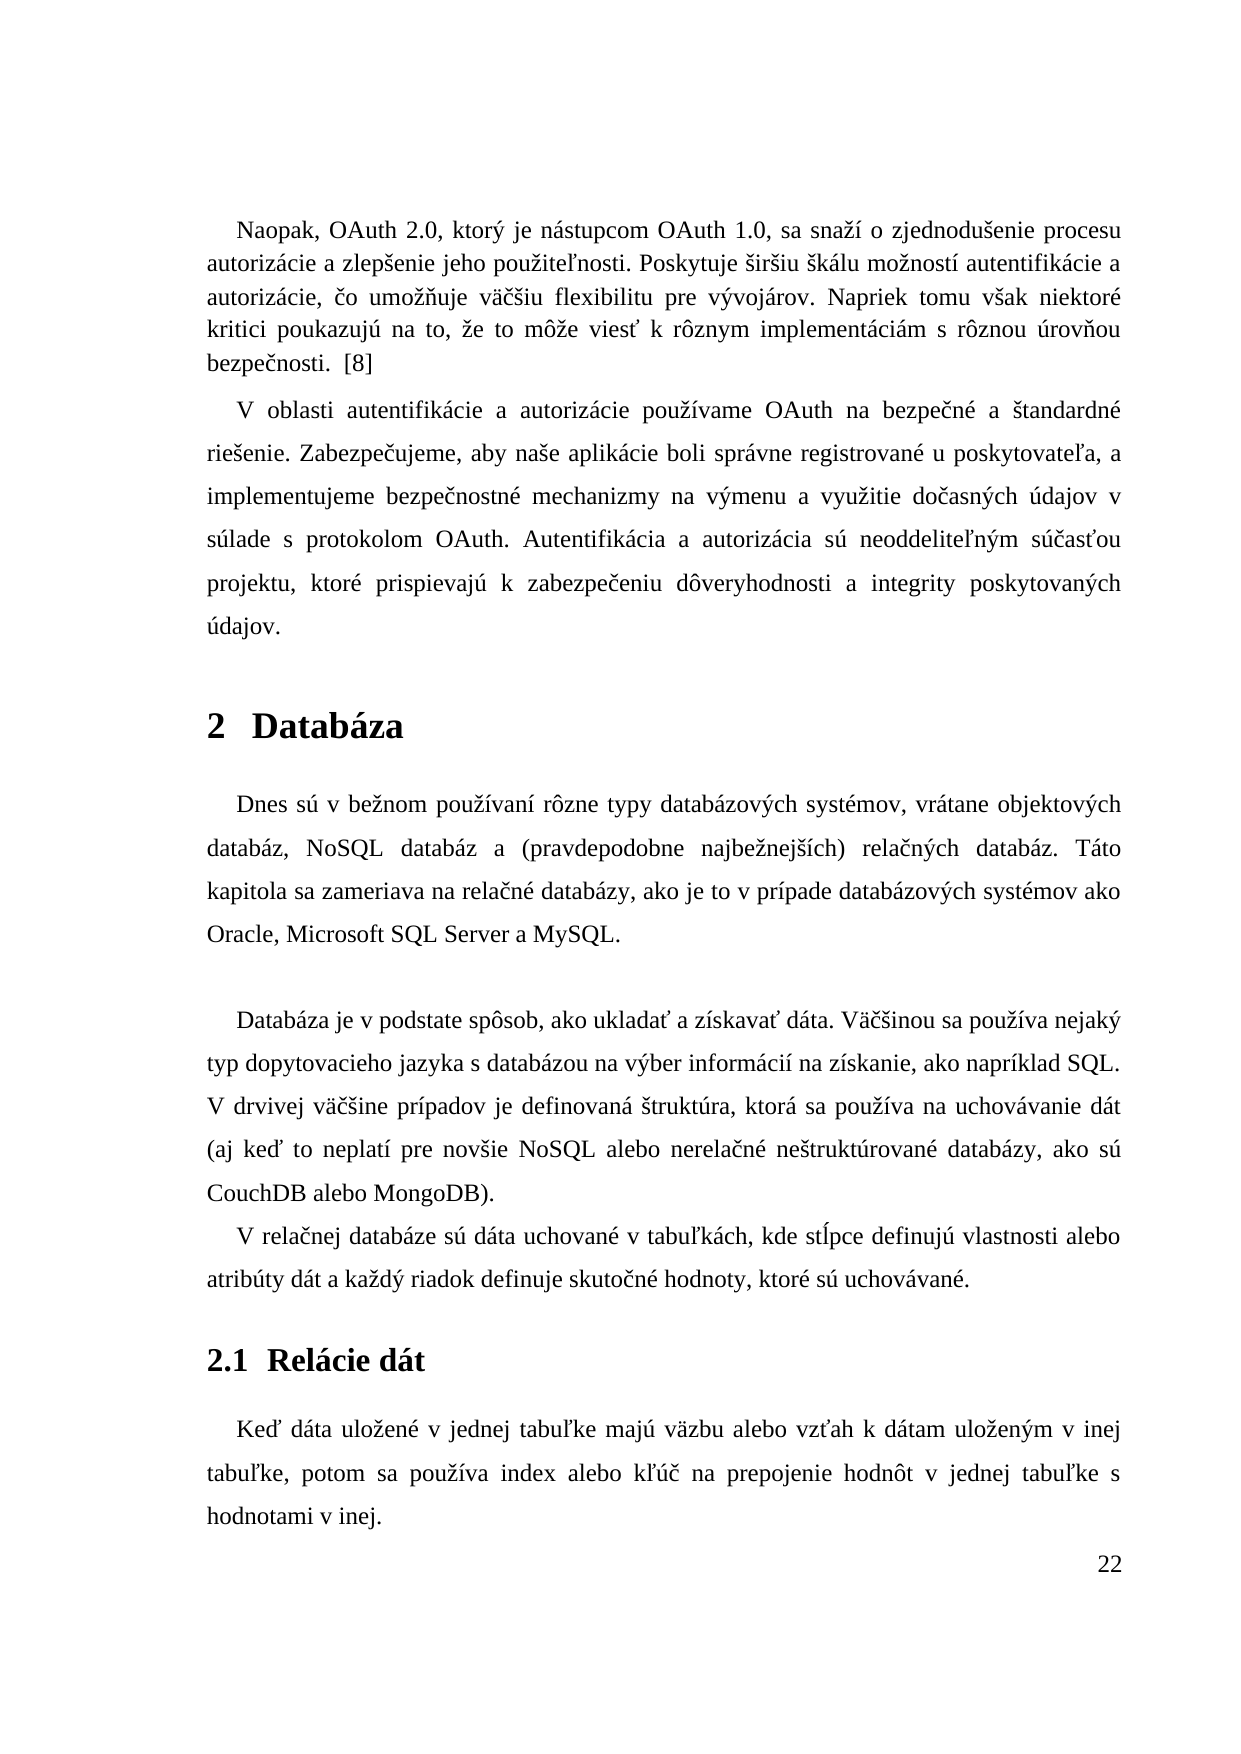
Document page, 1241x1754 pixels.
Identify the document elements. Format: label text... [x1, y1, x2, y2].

subtitle Databáza [207, 704, 1122, 747]
text V relačnej databáze sú dáta uchované v tabuľkách, kde stĺpce definujú vlastnosti alebo atribúty dát a každý riadok definuje skutočné hodnoty, ktoré sú uchovávané. [207, 1221, 1122, 1293]
subtitle Relácie dát [207, 1340, 1122, 1379]
text Databáza je v podstate spôsob, ako ukladať a získavať dáta. Väčšinou sa používa nejaký typ dopytovacieho jazyka s databázou na výber informácií na získanie, ako napríklad SQL. V drvivej väčšine prípadov je definovaná štruktúra, ktorá sa používa na uchovávanie dát (aj keď to neplatí pre novšie NoSQL alebo nerelačné neštruktúrované databázy, ako sú CouchDB alebo MongoDB). [207, 1005, 1122, 1206]
text Dnes sú v bežnom používaní rôzne typy databázových systémov, vrátane objektových databáz, NoSQL databáz a (pravdepodobne najbežnejších) relačných databáz. Táto kapitola sa zameriava na relačné databázy, ako je to v prípade databázových systémov ako Oracle, Microsoft SQL Server a MySQL. [207, 789, 1122, 948]
text Keď dáta uložené v jednej tabuľke majú väzbu alebo vzťah k dátam uloženým v inej tabuľke, potom sa používa index alebo kľúč na prepojenie hodnôt v jednej tabuľke s hodnotami v inej. [207, 1414, 1122, 1529]
text Naopak, OAuth 2.0, ktorý je nástupcom OAuth 1.0, sa snaží o zjednodušenie procesu autorizácie a zlepšenie jeho použiteľnosti. Poskytuje širšiu škálu možností autentifikácie a autorizácie, čo umožňuje väčšiu flexibilitu pre vývojárov. Napriek tomu však niektoré kritici poukazujú na to, že to môže viesť k rôznym implementáciám s rôznou úrovňou bezpečnosti. [8] [207, 216, 1122, 376]
text V oblasti autentifikácie a autorizácie používame OAuth na bezpečné a štandardné riešenie. Zabezpečujeme, aby naše aplikácie boli správne registrované u poskytovateľa, a implementujeme bezpečnostné mechanizmy na výmenu a využitie dočasných údajov v súlade s protokolom OAuth. Autentifikácia a autorizácia sú neoddeliteľným súčasťou projektu, ktoré prispievajú k zabezpečeniu dôveryhodnosti a integrity poskytovaných údajov. [207, 395, 1122, 639]
